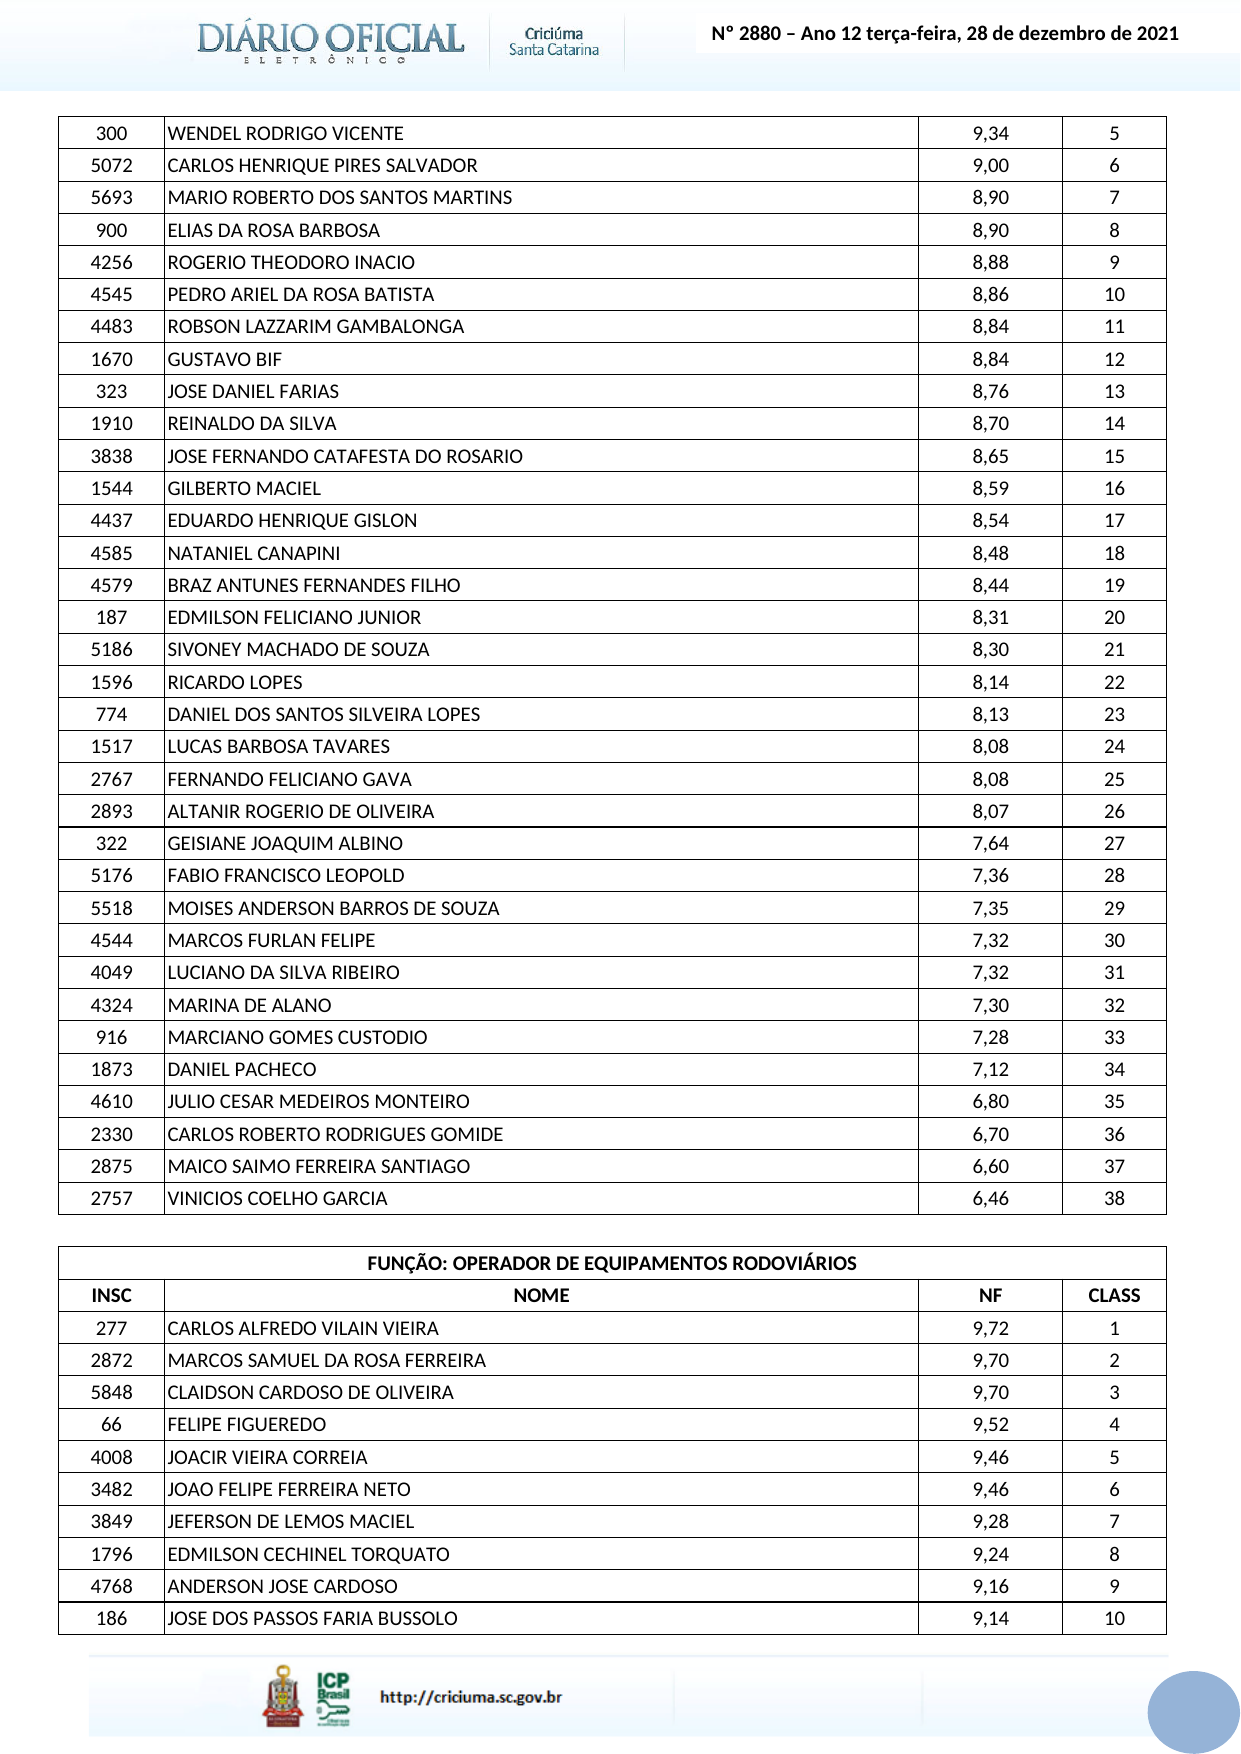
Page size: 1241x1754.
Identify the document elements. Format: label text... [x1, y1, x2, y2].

table_cell RICARDO LOPES [165, 666, 918, 697]
table_cell 35 [1063, 1086, 1166, 1117]
table_cell 27 [1063, 828, 1166, 859]
table_cell 8,48 [919, 537, 1062, 568]
table_cell MARCOS SAMUEL DA ROSA FERREIRA [165, 1344, 918, 1375]
table_cell 9,46 [919, 1441, 1062, 1472]
table_cell 30 [1063, 924, 1166, 956]
table_cell LUCIANO DA SILVA RIBEIRO [165, 957, 918, 988]
table_cell 66 [59, 1409, 164, 1440]
table_cell 8,86 [919, 279, 1062, 310]
table_cell 9,14 [919, 1603, 1062, 1634]
table_cell 8,65 [919, 440, 1062, 471]
table_cell 4256 [59, 246, 164, 277]
table_cell 6,80 [919, 1086, 1062, 1117]
table_cell ELIAS DA ROSA BARBOSA [165, 214, 918, 245]
table_cell 2875 [59, 1150, 164, 1182]
table_cell 7,28 [919, 1021, 1062, 1052]
table_cell 9 [1063, 1570, 1166, 1601]
table_cell MAICO SAIMO FERREIRA SANTIAGO [165, 1150, 918, 1182]
table_cell CARLOS ROBERTO RODRIGUES GOMIDE [165, 1118, 918, 1149]
table_cell 5 [1063, 1441, 1166, 1472]
table_cell 1596 [59, 666, 164, 697]
table_cell 9,72 [919, 1312, 1062, 1343]
table_cell GUSTAVO BIF [165, 343, 918, 374]
table_cell NF [919, 1280, 1062, 1311]
table_cell 8,84 [919, 311, 1062, 342]
table_cell FELIPE FIGUEREDO [165, 1409, 918, 1440]
table_cell 5072 [59, 149, 164, 181]
table_cell 9,70 [919, 1344, 1062, 1375]
table_cell MARIO ROBERTO DOS SANTOS MARTINS [165, 182, 918, 213]
table_cell FERNANDO FELICIANO GAVA [165, 763, 918, 794]
table_cell 15 [1063, 440, 1166, 471]
table_cell 2893 [59, 795, 164, 826]
table_cell 9,28 [919, 1506, 1062, 1537]
table_cell 13 [1063, 375, 1166, 407]
table_cell REINALDO DA SILVA [165, 408, 918, 439]
table_cell CLAIDSON CARDOSO DE OLIVEIRA [165, 1376, 918, 1408]
table_cell 7 [1063, 1506, 1166, 1537]
table_cell 900 [59, 214, 164, 245]
table_cell 5848 [59, 1376, 164, 1408]
table_cell 16 [1063, 472, 1166, 503]
table_cell PEDRO ARIEL DA ROSA BATISTA [165, 279, 918, 310]
table_cell MARCOS FURLAN FELIPE [165, 924, 918, 956]
table_cell 2872 [59, 1344, 164, 1375]
table_cell 12 [1063, 343, 1166, 374]
table_cell EDMILSON CECHINEL TORQUATO [165, 1538, 918, 1569]
table_cell 4 [1063, 1409, 1166, 1440]
table_cell DANIEL PACHECO [165, 1054, 918, 1085]
table_cell WENDEL RODRIGO VICENTE [165, 117, 918, 148]
table_cell 20 [1063, 601, 1166, 633]
table_cell 6 [1063, 1473, 1166, 1504]
table_cell 916 [59, 1021, 164, 1052]
table_cell 8,59 [919, 472, 1062, 503]
table_cell MARCIANO GOMES CUSTODIO [165, 1021, 918, 1052]
table_cell 2757 [59, 1183, 164, 1214]
table_cell 4324 [59, 989, 164, 1020]
table_cell 9,46 [919, 1473, 1062, 1504]
table_cell 11 [1063, 311, 1166, 342]
table_cell MARINA DE ALANO [165, 989, 918, 1020]
table_cell 19 [1063, 569, 1166, 600]
table_cell 187 [59, 601, 164, 633]
table_cell VINICIOS COELHO GARCIA [165, 1183, 918, 1214]
table_cell 28 [1063, 860, 1166, 891]
table_cell JOSE DANIEL FARIAS [165, 375, 918, 407]
table_cell 4585 [59, 537, 164, 568]
table_cell CLASS [1063, 1280, 1166, 1311]
table_cell 4483 [59, 311, 164, 342]
table_cell ANDERSON JOSE CARDOSO [165, 1570, 918, 1601]
table_cell GILBERTO MACIEL [165, 472, 918, 503]
table_cell INSC [59, 1280, 164, 1311]
table_cell 6,60 [919, 1150, 1062, 1182]
table_cell [164, 1215, 1166, 1246]
table_cell NOME [165, 1280, 918, 1311]
table_cell 186 [59, 1603, 164, 1634]
table_cell 29 [1063, 892, 1166, 923]
table_cell 8,84 [919, 343, 1062, 374]
table_cell 8 [1063, 1538, 1166, 1569]
table_cell 32 [1063, 989, 1166, 1020]
table_cell 6 [1063, 149, 1166, 181]
table_cell 5518 [59, 892, 164, 923]
table_cell 8,76 [919, 375, 1062, 407]
table_cell 2 [1063, 1344, 1166, 1375]
table_cell 3838 [59, 440, 164, 471]
table_cell 4768 [59, 1570, 164, 1601]
table_cell 300 [59, 117, 164, 148]
table_cell 14 [1063, 408, 1166, 439]
table_cell 33 [1063, 1021, 1166, 1052]
table_cell 7,12 [919, 1054, 1062, 1085]
table_cell 9,52 [919, 1409, 1062, 1440]
table_cell ROGERIO THEODORO INACIO [165, 246, 918, 277]
table_cell 4437 [59, 505, 164, 536]
table_cell 36 [1063, 1118, 1166, 1149]
table_cell 1544 [59, 472, 164, 503]
table_cell 7,64 [919, 828, 1062, 859]
table_cell EDMILSON FELICIANO JUNIOR [165, 601, 918, 633]
table_cell 8,44 [919, 569, 1062, 600]
table_cell 8,08 [919, 731, 1062, 762]
table_cell 4008 [59, 1441, 164, 1472]
table_cell 8,14 [919, 666, 1062, 697]
table_cell 17 [1063, 505, 1166, 536]
table_cell 8,88 [919, 246, 1062, 277]
table_cell 1517 [59, 731, 164, 762]
table_cell GEISIANE JOAQUIM ALBINO [165, 828, 918, 859]
table_cell 1873 [59, 1054, 164, 1085]
table_cell 4544 [59, 924, 164, 956]
table_cell NATANIEL CANAPINI [165, 537, 918, 568]
table_cell 25 [1063, 763, 1166, 794]
table_cell 323 [59, 375, 164, 407]
table_cell 9 [1063, 246, 1166, 277]
table_cell 4579 [59, 569, 164, 600]
table_cell 8,07 [919, 795, 1062, 826]
table_cell 7,32 [919, 957, 1062, 988]
table_cell 9,34 [919, 117, 1062, 148]
table_cell 3 [1063, 1376, 1166, 1408]
table_cell 8,08 [919, 763, 1062, 794]
table_cell 8 [1063, 214, 1166, 245]
table_cell 23 [1063, 698, 1166, 729]
table_cell LUCAS BARBOSA TAVARES [165, 731, 918, 762]
table_cell 21 [1063, 634, 1166, 665]
table_cell 1 [1063, 1312, 1166, 1343]
table_cell JOSE DOS PASSOS FARIA BUSSOLO [165, 1603, 918, 1634]
table_cell 31 [1063, 957, 1166, 988]
table_cell 18 [1063, 537, 1166, 568]
table_cell JOAO FELIPE FERREIRA NETO [165, 1473, 918, 1504]
table_cell 1670 [59, 343, 164, 374]
table_cell 6,46 [919, 1183, 1062, 1214]
table_cell 1910 [59, 408, 164, 439]
table_cell ROBSON LAZZARIM GAMBALONGA [165, 311, 918, 342]
table_cell 9,24 [919, 1538, 1062, 1569]
table_cell 8,54 [919, 505, 1062, 536]
table_cell 9,70 [919, 1376, 1062, 1408]
table_cell 7,36 [919, 860, 1062, 891]
table_cell 5 [1063, 117, 1166, 148]
table_cell 3849 [59, 1506, 164, 1537]
table_cell 8,90 [919, 214, 1062, 245]
table_cell 774 [59, 698, 164, 729]
table_cell 9,00 [919, 149, 1062, 181]
table_cell CARLOS ALFREDO VILAIN VIEIRA [165, 1312, 918, 1343]
table_cell JEFERSON DE LEMOS MACIEL [165, 1506, 918, 1537]
table_cell 7,30 [919, 989, 1062, 1020]
table_cell BRAZ ANTUNES FERNANDES FILHO [165, 569, 918, 600]
table_cell 4545 [59, 279, 164, 310]
table_cell 4610 [59, 1086, 164, 1117]
table_cell 9,16 [919, 1570, 1062, 1601]
table_cell 1796 [59, 1538, 164, 1569]
table_cell 5186 [59, 634, 164, 665]
table_cell 6,70 [919, 1118, 1062, 1149]
table_cell 4049 [59, 957, 164, 988]
table_cell JOSE FERNANDO CATAFESTA DO ROSARIO [165, 440, 918, 471]
table_cell 26 [1063, 795, 1166, 826]
table_cell MOISES ANDERSON BARROS DE SOUZA [165, 892, 918, 923]
table_cell 8,30 [919, 634, 1062, 665]
table_cell FABIO FRANCISCO LEOPOLD [165, 860, 918, 891]
table_cell DANIEL DOS SANTOS SILVEIRA LOPES [165, 698, 918, 729]
table_cell EDUARDO HENRIQUE GISLON [165, 505, 918, 536]
table_cell FUNÇÃO: OPERADOR DE EQUIPAMENTOS RODOVIÁRIOS [59, 1247, 1166, 1278]
table_cell 37 [1063, 1150, 1166, 1182]
table_cell JULIO CESAR MEDEIROS MONTEIRO [165, 1086, 918, 1117]
table_cell 2767 [59, 763, 164, 794]
table_cell 5693 [59, 182, 164, 213]
table_cell 277 [59, 1312, 164, 1343]
table_cell [59, 1215, 164, 1246]
table_cell 3482 [59, 1473, 164, 1504]
table_cell 8,90 [919, 182, 1062, 213]
table_cell 38 [1063, 1183, 1166, 1214]
table_cell 10 [1063, 1603, 1166, 1634]
table_cell CARLOS HENRIQUE PIRES SALVADOR [165, 149, 918, 181]
table_cell 7,32 [919, 924, 1062, 956]
table_cell 2330 [59, 1118, 164, 1149]
table_cell JOACIR VIEIRA CORREIA [165, 1441, 918, 1472]
table_cell 22 [1063, 666, 1166, 697]
table_cell SIVONEY MACHADO DE SOUZA [165, 634, 918, 665]
table_cell 322 [59, 828, 164, 859]
table_cell 10 [1063, 279, 1166, 310]
table_cell 8,13 [919, 698, 1062, 729]
table_cell ALTANIR ROGERIO DE OLIVEIRA [165, 795, 918, 826]
table_cell 7,35 [919, 892, 1062, 923]
table_cell 7 [1063, 182, 1166, 213]
table_cell 8,70 [919, 408, 1062, 439]
table_cell 8,31 [919, 601, 1062, 633]
table_cell 5176 [59, 860, 164, 891]
table_cell 34 [1063, 1054, 1166, 1085]
table_cell 24 [1063, 731, 1166, 762]
